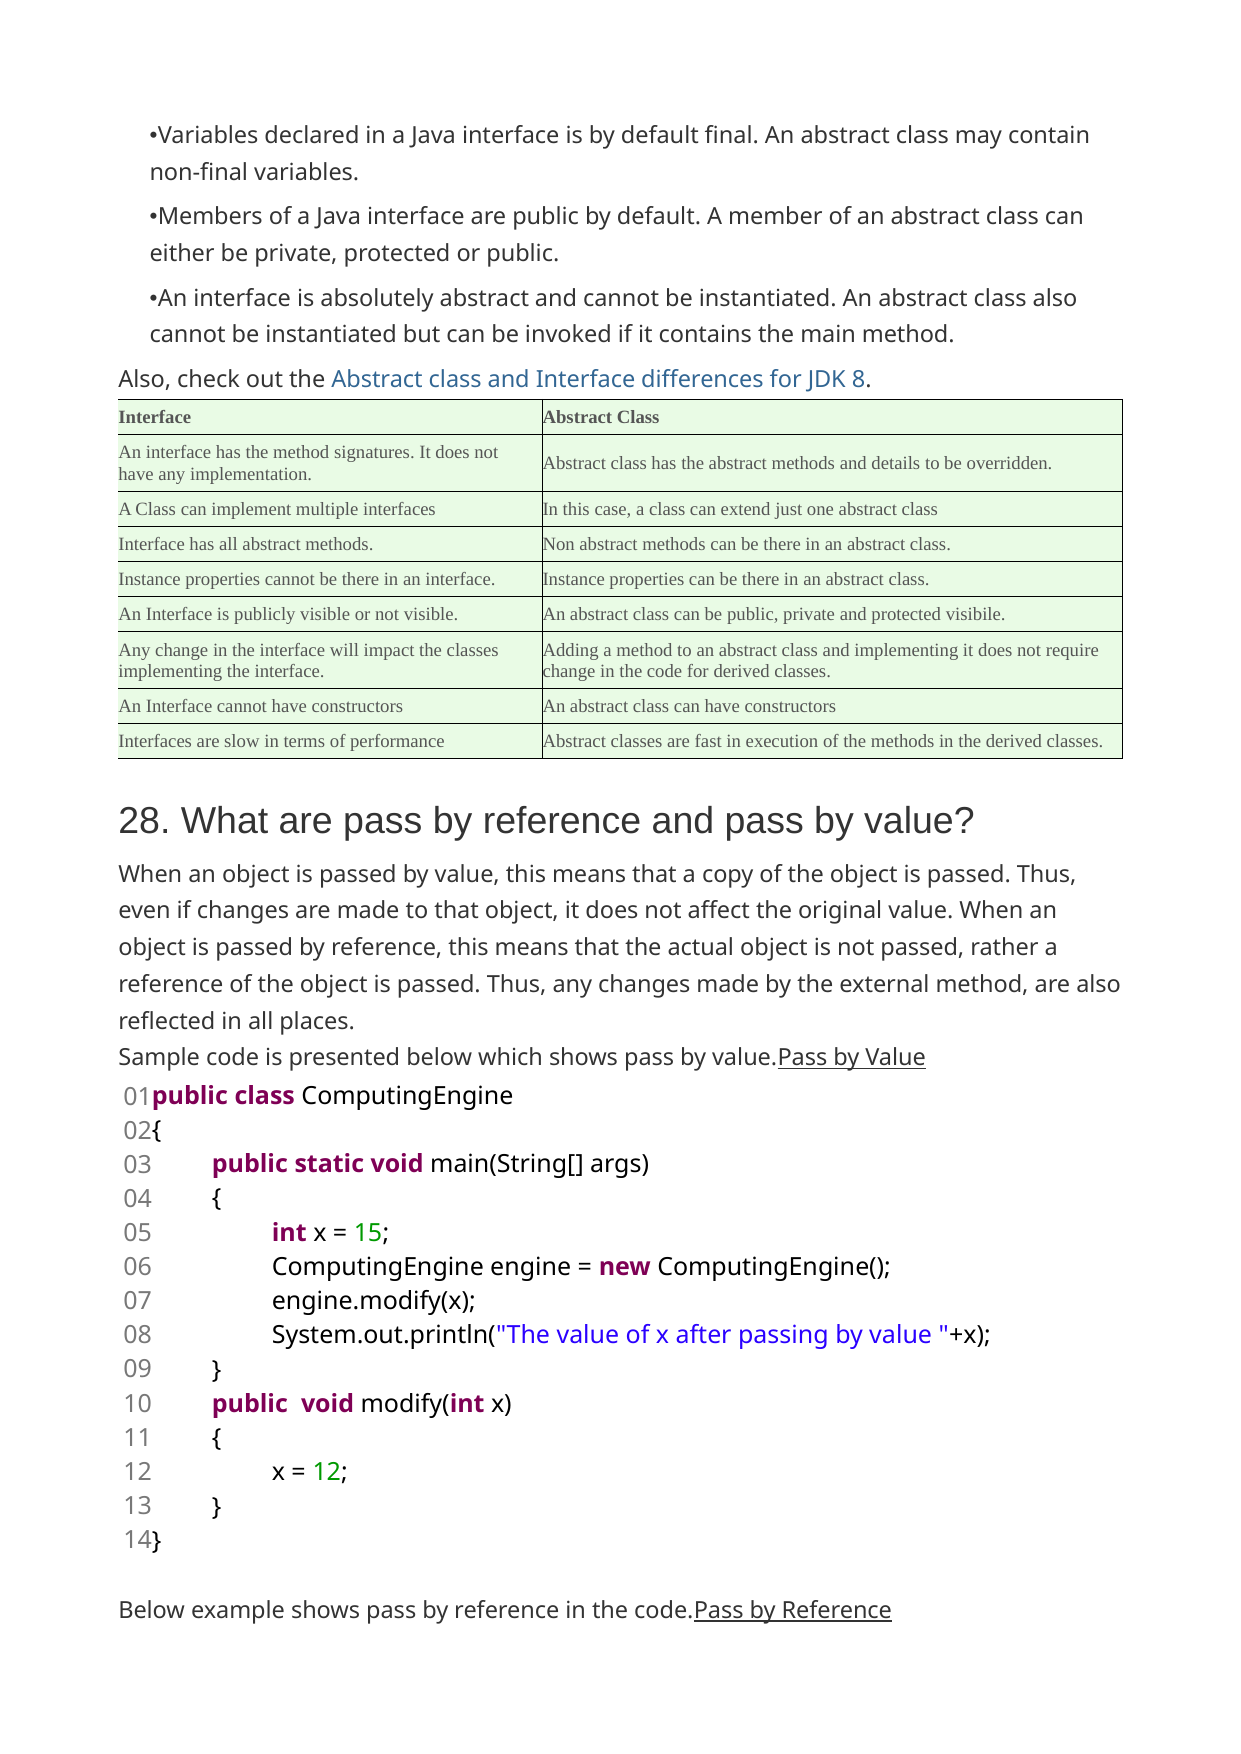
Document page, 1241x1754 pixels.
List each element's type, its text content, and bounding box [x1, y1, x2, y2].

text When an object is passed by value, this means that a copy of the object is passed. Thus, even if changes are made to that object, it does not affect the original value. When an object is passed by reference, this means that the actual object is not passed, rather a reference of the object is passed. Thus, any changes made by the external method, are also reflected in all places. [118, 857, 1122, 1036]
list Members of a Java interface are public by default. A member of an abstract class can either be private, protected or public. [134, 199, 1122, 268]
table_header Abstract Class [543, 400, 1122, 434]
table_cell Interfaces are slow in terms of performance [118, 724, 542, 758]
table_cell Adding a method to an abstract class and implementing it does not require change in the code for derived classes. [543, 632, 1122, 688]
text Sample code is presented below which shows pass by value.Pass by Value [118, 1041, 1122, 1073]
table_cell An Interface cannot have constructors [118, 689, 542, 723]
text Also, check out the Abstract class and Interface differences for JDK 8. [118, 362, 1122, 394]
table_cell Instance properties cannot be there in an interface. [118, 562, 542, 596]
table_cell Interface has all abstract methods. [118, 527, 542, 561]
table_header 01 02 03 04 05 06 07 08 09 10 11 12 13 14 [118, 1078, 152, 1557]
table_cell Instance properties can be there in an abstract class. [543, 562, 1122, 596]
table_cell An abstract class can be public, private and protected visibile. [543, 597, 1122, 631]
table_cell Abstract class has the abstract methods and details to be overridden. [543, 435, 1122, 491]
subtitle 28. What are pass by reference and pass by value? [118, 798, 1122, 841]
table_header public class ComputingEngine { public static void main(String[] args) { int x = 15; ComputingEngine engine = new ComputingEngine(); engine.modify(x); System.out.println("The value of x after passing by value "+x); } public void modify(int x) { x = 12; } } [152, 1078, 1072, 1557]
table_cell Non abstract methods can be there in an abstract class. [543, 527, 1122, 561]
table_cell An abstract class can have constructors [543, 689, 1122, 723]
list Variables declared in a Java interface is by default final. An abstract class may contain non-final variables. [134, 118, 1122, 187]
table_cell An Interface is publicly visible or not visible. [118, 597, 542, 631]
table_cell A Class can implement multiple interfaces [118, 492, 542, 526]
text Below example shows pass by reference in the code.Pass by Reference [118, 1593, 1122, 1625]
list An interface is absolutely abstract and cannot be instantiated. An abstract class also cannot be instantiated but can be invoked if it contains the main method. [134, 281, 1122, 349]
table_cell In this case, a class can extend just one abstract class [543, 492, 1122, 526]
table_cell Any change in the interface will impact the classes implementing the interface. [118, 632, 542, 688]
table_header Interface [118, 400, 542, 434]
table_cell Abstract classes are fast in execution of the methods in the derived classes. [543, 724, 1122, 758]
table_cell An interface has the method signatures. It does not have any implementation. [118, 435, 542, 491]
